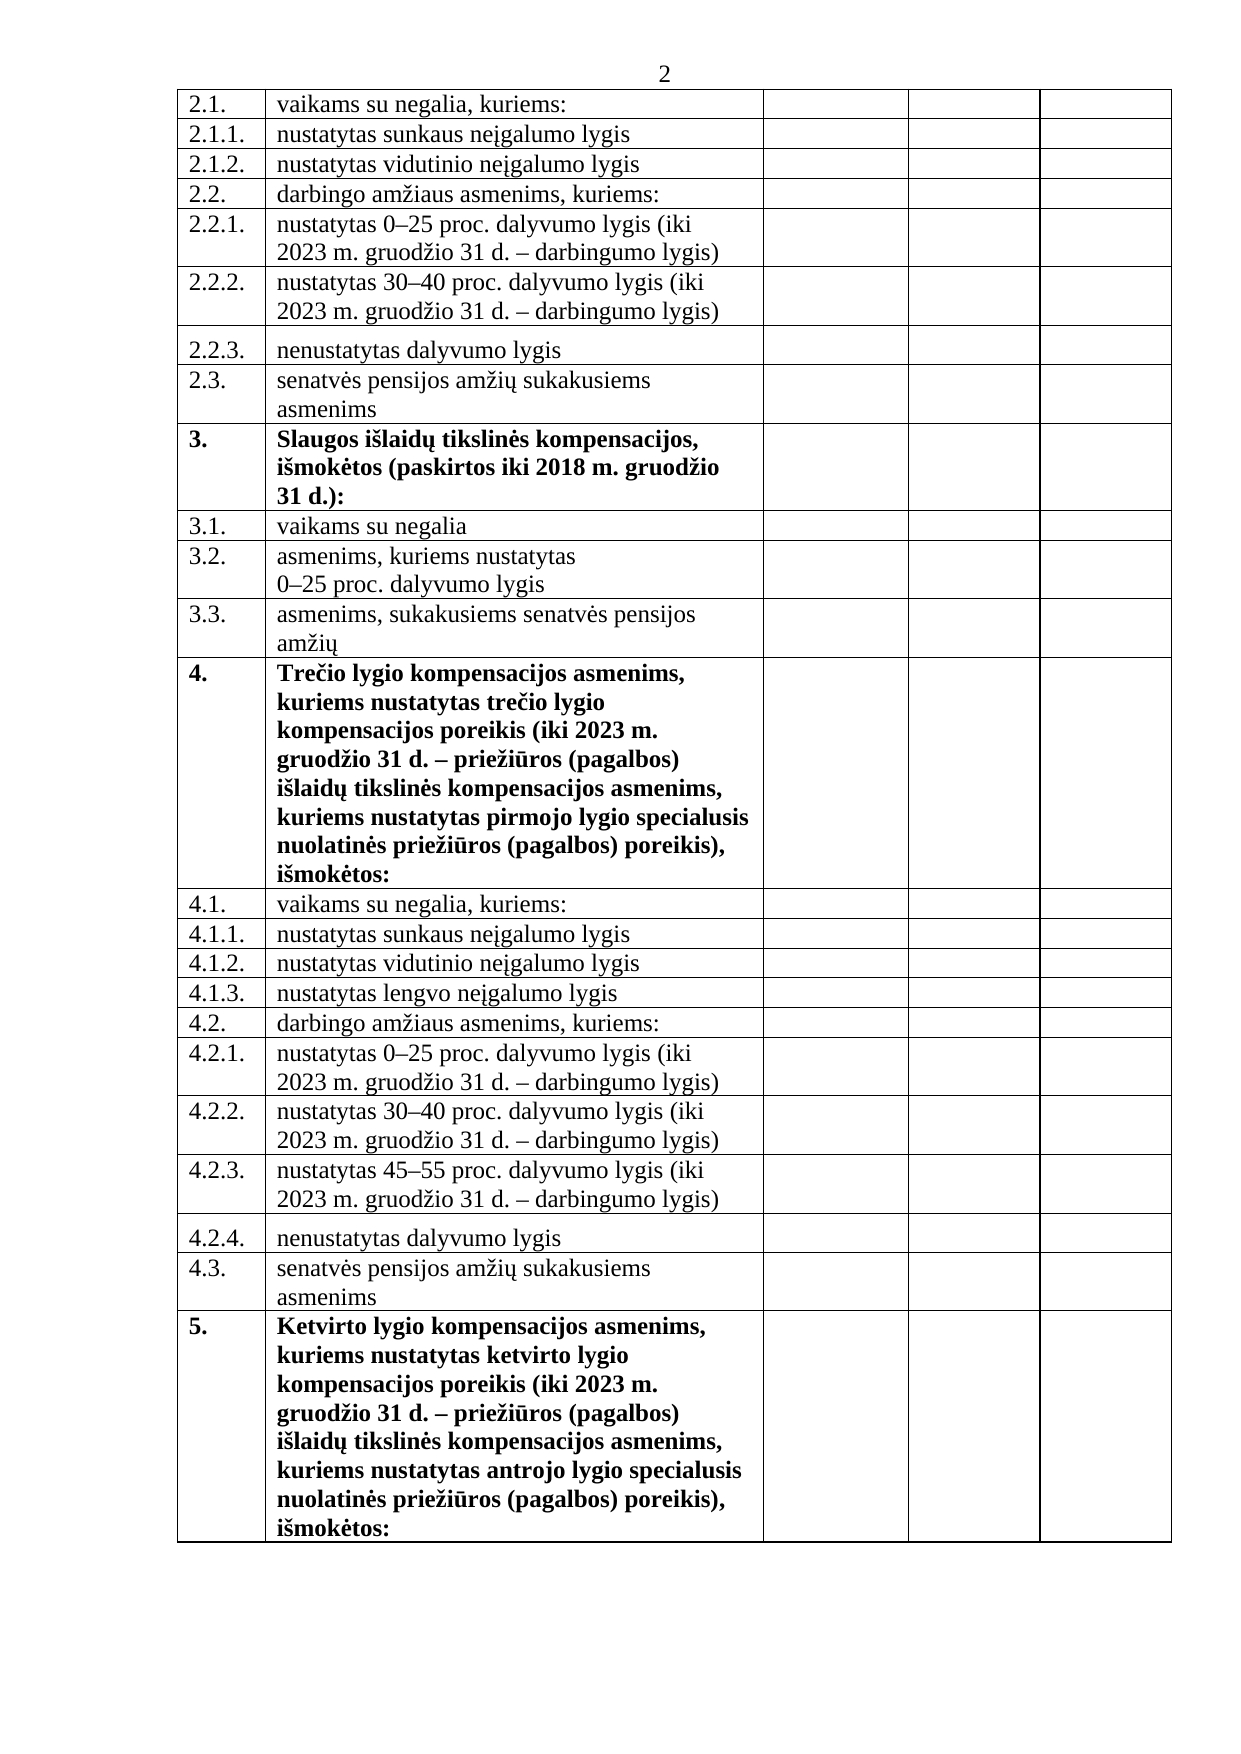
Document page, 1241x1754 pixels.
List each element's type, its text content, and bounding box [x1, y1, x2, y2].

table_cell [909, 1253, 1039, 1310]
table_cell [1041, 978, 1171, 1007]
table_cell nustatytas 0–25 proc. dalyvumo lygis (iki 2023 m. gruodžio 31 d. – darbingumo lygis) [266, 209, 763, 266]
table_cell Trečio lygio kompensacijos asmenims, kuriems nustatytas trečio lygio kompensacijos poreikis (iki 2023 m. gruodžio 31 d. – priežiūros (pagalbos) išlaidų tikslinės kompensacijos asmenims, kuriems nustatytas pirmojo lygio specialusis nuolatinės priežiūros (pagalbos) poreikis), išmokėtos: [266, 658, 763, 888]
table_cell nenustatytas dalyvumo lygis [266, 326, 763, 364]
table_cell 4.1. [178, 889, 265, 918]
table_cell [1041, 326, 1171, 364]
table_cell [764, 541, 908, 598]
table_cell asmenims, kuriems nustatytas 0–25 proc. dalyvumo lygis [266, 541, 763, 598]
table_cell darbingo amžiaus asmenims, kuriems: [266, 1008, 763, 1037]
table_cell [909, 267, 1039, 325]
table_cell 5. [178, 1311, 265, 1541]
table_cell [764, 149, 908, 178]
table_cell [909, 1214, 1039, 1252]
table_cell [909, 326, 1039, 364]
table_cell [1041, 424, 1171, 510]
table_cell [764, 511, 908, 540]
table_cell 2.1. [178, 90, 265, 118]
table_cell [1041, 599, 1171, 657]
table_cell [1041, 179, 1171, 208]
table_cell [1041, 90, 1171, 118]
table_cell 4.2.1. [178, 1038, 265, 1095]
table_cell [909, 365, 1039, 423]
table_cell [764, 209, 908, 266]
table_cell [909, 658, 1039, 888]
table_cell [909, 978, 1039, 1007]
table_cell 4.1.2. [178, 949, 265, 977]
table_cell 2.2. [178, 179, 265, 208]
table_cell 2.1.1. [178, 119, 265, 148]
table_cell [1041, 889, 1171, 918]
table_cell 3.2. [178, 541, 265, 598]
table_cell [909, 209, 1039, 266]
table_cell senatvės pensijos amžių sukakusiems asmenims [266, 365, 763, 423]
table_cell [909, 889, 1039, 918]
table_cell [909, 1311, 1039, 1541]
table_cell [764, 90, 908, 118]
table_cell [764, 889, 908, 918]
table_cell [909, 511, 1039, 540]
table_cell 4.2.4. [178, 1214, 265, 1252]
table_cell nustatytas lengvo neįgalumo lygis [266, 978, 763, 1007]
table_cell senatvės pensijos amžių sukakusiems asmenims [266, 1253, 763, 1310]
table_cell [909, 424, 1039, 510]
table_cell nenustatytas dalyvumo lygis [266, 1214, 763, 1252]
table_cell [764, 1096, 908, 1154]
table_cell [764, 658, 908, 888]
table_cell [909, 1008, 1039, 1037]
table_cell [764, 1311, 908, 1541]
table_cell [909, 119, 1039, 148]
table_cell nustatytas vidutinio neįgalumo lygis [266, 949, 763, 977]
table_cell 2.1.2. [178, 149, 265, 178]
table_cell vaikams su negalia, kuriems: [266, 889, 763, 918]
table_cell [764, 365, 908, 423]
table_cell [764, 424, 908, 510]
table_cell 3. [178, 424, 265, 510]
table_cell [764, 1253, 908, 1310]
table_cell 4.3. [178, 1253, 265, 1310]
table_cell [764, 1155, 908, 1212]
table_cell 4.2.3. [178, 1155, 265, 1212]
table_cell [1041, 1096, 1171, 1154]
table_cell 4.1.1. [178, 919, 265, 947]
table_cell [1041, 149, 1171, 178]
table_cell [1041, 209, 1171, 266]
table_cell 4. [178, 658, 265, 888]
table_cell nustatytas sunkaus neįgalumo lygis [266, 919, 763, 947]
table_cell darbingo amžiaus asmenims, kuriems: [266, 179, 763, 208]
table_cell nustatytas 0–25 proc. dalyvumo lygis (iki 2023 m. gruodžio 31 d. – darbingumo lygis) [266, 1038, 763, 1095]
table_cell 2.2.2. [178, 267, 265, 325]
table_cell [764, 267, 908, 325]
table_cell [909, 1096, 1039, 1154]
table_cell [764, 1008, 908, 1037]
table_cell [1041, 1311, 1171, 1541]
table_cell [1041, 1253, 1171, 1310]
table_cell [909, 179, 1039, 208]
table_cell [1041, 365, 1171, 423]
table_cell [764, 949, 908, 977]
table_cell 2.2.3. [178, 326, 265, 364]
table_cell [764, 119, 908, 148]
table_cell [1041, 119, 1171, 148]
table_cell [764, 326, 908, 364]
table_cell nustatytas 30–40 proc. dalyvumo lygis (iki 2023 m. gruodžio 31 d. – darbingumo lygis) [266, 267, 763, 325]
table_cell nustatytas 45–55 proc. dalyvumo lygis (iki 2023 m. gruodžio 31 d. – darbingumo lygis) [266, 1155, 763, 1212]
table_cell [1041, 511, 1171, 540]
table_cell [1041, 1214, 1171, 1252]
table_cell 3.1. [178, 511, 265, 540]
table_cell [764, 978, 908, 1007]
table_cell nustatytas sunkaus neįgalumo lygis [266, 119, 763, 148]
table_cell [1041, 658, 1171, 888]
table_cell [1041, 949, 1171, 977]
table_cell [1041, 267, 1171, 325]
table_cell [764, 919, 908, 947]
table_cell 4.2. [178, 1008, 265, 1037]
table_cell [764, 1038, 908, 1095]
table_cell [909, 90, 1039, 118]
table_cell vaikams su negalia [266, 511, 763, 540]
table_cell [1041, 541, 1171, 598]
table_cell [909, 599, 1039, 657]
table_cell 4.1.3. [178, 978, 265, 1007]
table_cell asmenims, sukakusiems senatvės pensijos amžių [266, 599, 763, 657]
table_cell [909, 541, 1039, 598]
table_cell [909, 949, 1039, 977]
table_cell 2.2.1. [178, 209, 265, 266]
table_cell [909, 1155, 1039, 1212]
table_cell [764, 1214, 908, 1252]
table_cell nustatytas vidutinio neįgalumo lygis [266, 149, 763, 178]
table_cell 3.3. [178, 599, 265, 657]
table_cell 2.3. [178, 365, 265, 423]
table_cell Ketvirto lygio kompensacijos asmenims, kuriems nustatytas ketvirto lygio kompensacijos poreikis (iki 2023 m. gruodžio 31 d. – priežiūros (pagalbos) išlaidų tikslinės kompensacijos asmenims, kuriems nustatytas antrojo lygio specialusis nuolatinės priežiūros (pagalbos) poreikis), išmokėtos: [266, 1311, 763, 1541]
table_cell [909, 1038, 1039, 1095]
table_cell [1041, 1008, 1171, 1037]
table_cell [909, 149, 1039, 178]
table_cell [1041, 1155, 1171, 1212]
table_cell 4.2.2. [178, 1096, 265, 1154]
table_cell [764, 179, 908, 208]
table_cell [909, 919, 1039, 947]
table_cell Slaugos išlaidų tikslinės kompensacijos, išmokėtos (paskirtos iki 2018 m. gruodžio 31 d.): [266, 424, 763, 510]
table_cell [1041, 1038, 1171, 1095]
table_cell [1041, 919, 1171, 947]
table_cell [764, 599, 908, 657]
table_cell vaikams su negalia, kuriems: [266, 90, 763, 118]
table_cell nustatytas 30–40 proc. dalyvumo lygis (iki 2023 m. gruodžio 31 d. – darbingumo lygis) [266, 1096, 763, 1154]
